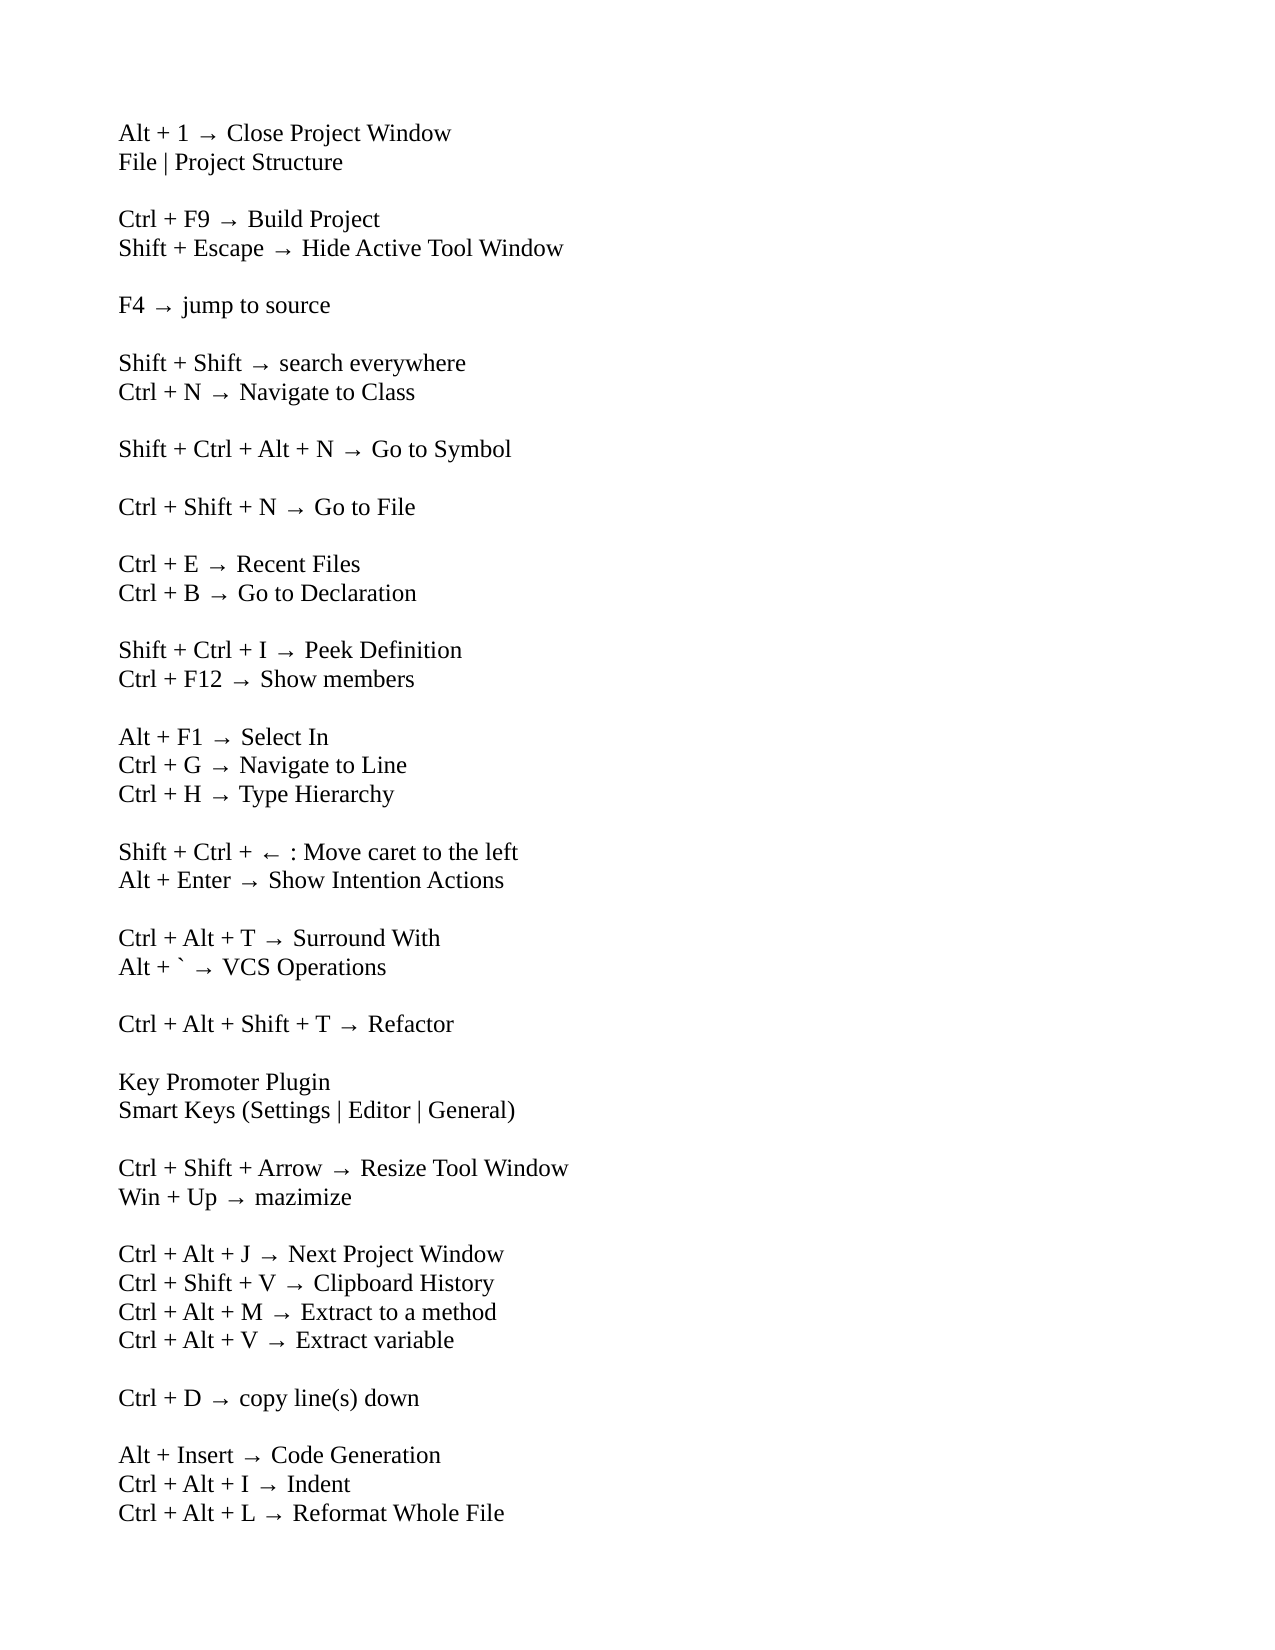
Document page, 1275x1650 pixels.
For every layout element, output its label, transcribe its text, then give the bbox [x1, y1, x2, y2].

text Shift + Ctrl + I → Peek Definition [118, 636, 1157, 664]
text Ctrl + F12 → Show members [118, 664, 1157, 693]
text Ctrl + Alt + Shift + T → Refactor [118, 1009, 1157, 1038]
text Ctrl + Shift + Arrow → Resize Tool Window [118, 1153, 1157, 1182]
text Ctrl + G → Navigate to Line [118, 751, 1157, 779]
text Ctrl + F9 → Build Project [118, 204, 1157, 233]
text Shift + Escape → Hide Active Tool Window [118, 233, 1157, 262]
text Ctrl + E → Recent Files [118, 549, 1157, 578]
text Shift + Ctrl + ← : Move caret to the left [118, 837, 1157, 866]
text Ctrl + Shift + V → Clipboard History [118, 1268, 1157, 1297]
text F4 → jump to source [118, 291, 1157, 319]
text Alt + F1 → Select In [118, 722, 1157, 751]
text Ctrl + Alt + L → Reformat Whole File [118, 1498, 1157, 1527]
text Ctrl + B → Go to Declaration [118, 578, 1157, 607]
text Shift + Ctrl + Alt + N → Go to Symbol [118, 434, 1157, 463]
text Ctrl + Alt + T → Surround With [118, 923, 1157, 952]
text Ctrl + Alt + M → Extract to a method [118, 1297, 1157, 1326]
text Ctrl + N → Navigate to Class [118, 377, 1157, 406]
text Alt + ` → VCS Operations [118, 952, 1157, 981]
text Ctrl + Alt + I → Indent [118, 1469, 1157, 1498]
text Smart Keys (Settings | Editor | General) [118, 1096, 1157, 1124]
text Key Promoter Plugin [118, 1067, 1157, 1096]
text File | Project Structure [118, 147, 1157, 176]
text Ctrl + Shift + N → Go to File [118, 492, 1157, 521]
text Ctrl + H → Type Hierarchy [118, 779, 1157, 808]
text Alt + 1 → Close Project Window [118, 118, 1157, 147]
text Ctrl + Alt + V → Extract variable [118, 1326, 1157, 1354]
text Win + Up → mazimize [118, 1182, 1157, 1211]
text Shift + Shift → search everywhere [118, 348, 1157, 377]
text Alt + Enter → Show Intention Actions [118, 866, 1157, 894]
text Alt + Insert → Code Generation [118, 1441, 1157, 1469]
text Ctrl + D → copy line(s) down [118, 1383, 1157, 1412]
text Ctrl + Alt + J → Next Project Window [118, 1239, 1157, 1268]
